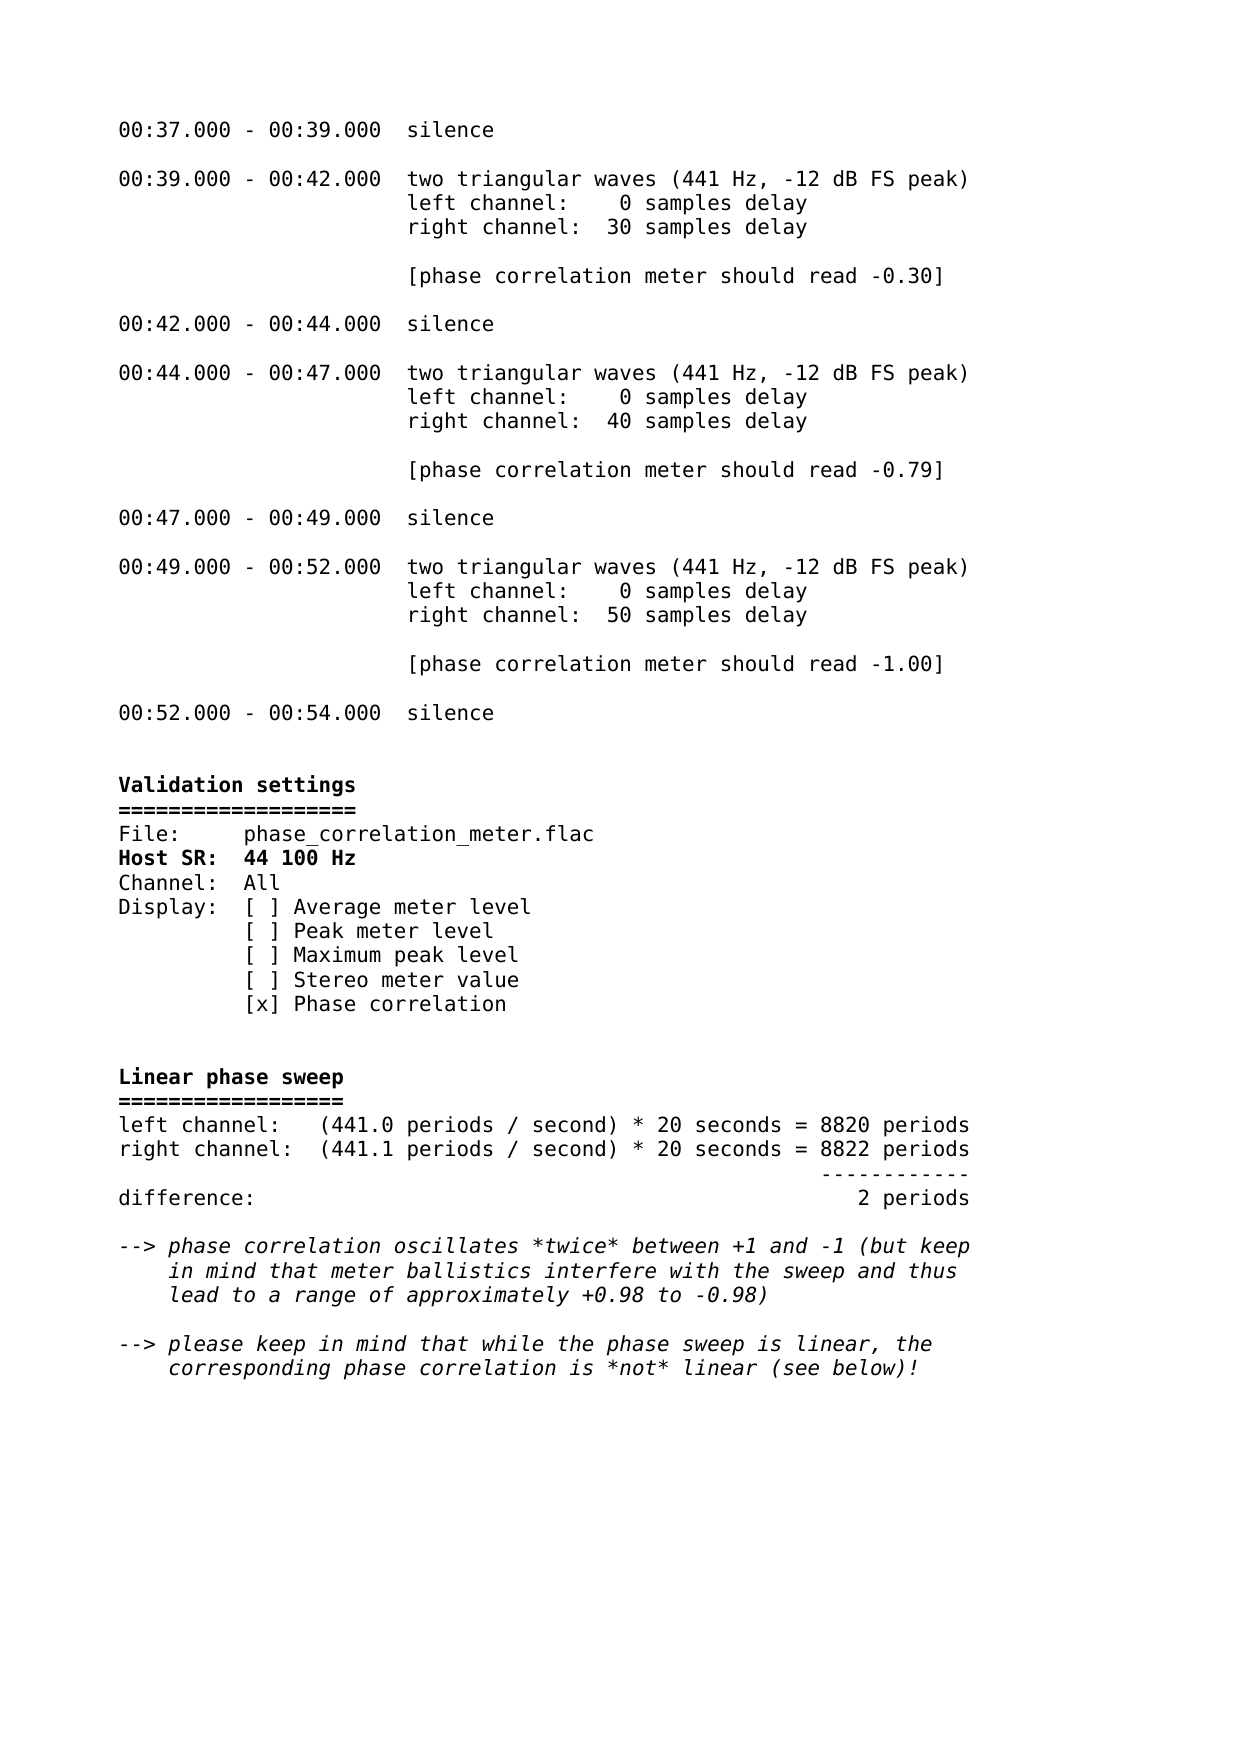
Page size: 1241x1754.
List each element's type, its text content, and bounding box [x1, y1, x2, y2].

text left channel: 0 samples delay [118, 579, 1122, 603]
text 00:52.000 - 00:54.000 silence [118, 701, 1122, 725]
text in mind that meter ballistics interfere with the sweep and thus [118, 1259, 1122, 1283]
text right channel: (441.1 periods / second) * 20 seconds = 8822 periods [118, 1137, 1122, 1162]
text [ ] Maximum peak level [118, 943, 1122, 968]
text --> phase correlation oscillates *twice* between +1 and -1 (but keep [118, 1234, 1122, 1259]
text left channel: (441.0 periods / second) * 20 seconds = 8820 periods [118, 1113, 1122, 1137]
text Channel: All [118, 871, 1122, 895]
text 00:37.000 - 00:39.000 silence [118, 118, 1122, 142]
text 00:44.000 - 00:47.000 two triangular waves (441 Hz, -12 dB FS peak) [118, 361, 1122, 385]
text right channel: 30 samples delay [118, 215, 1122, 239]
text 00:42.000 - 00:44.000 silence [118, 312, 1122, 337]
text Host SR: 44 100 Hz [118, 846, 1122, 871]
text ================== [118, 1089, 1122, 1113]
text right channel: 50 samples delay [118, 603, 1122, 628]
text left channel: 0 samples delay [118, 385, 1122, 409]
text Display: [ ] Average meter level [118, 895, 1122, 919]
text corresponding phase correlation is *not* linear (see below)! [118, 1356, 1122, 1380]
text =================== [118, 798, 1122, 822]
text Linear phase sweep [118, 1065, 1122, 1089]
text left channel: 0 samples delay [118, 191, 1122, 215]
text [ ] Peak meter level [118, 919, 1122, 943]
text lead to a range of approximately +0.98 to -0.98) [118, 1283, 1122, 1307]
text [phase correlation meter should read -0.30] [118, 264, 1122, 288]
text [x] Phase correlation [118, 992, 1122, 1016]
text 00:39.000 - 00:42.000 two triangular waves (441 Hz, -12 dB FS peak) [118, 167, 1122, 191]
text 00:47.000 - 00:49.000 silence [118, 506, 1122, 531]
text right channel: 40 samples delay [118, 409, 1122, 434]
text [phase correlation meter should read -1.00] [118, 652, 1122, 676]
text [ ] Stereo meter value [118, 968, 1122, 992]
text difference: 2 periods [118, 1186, 1122, 1210]
text File: phase_correlation_meter.flac [118, 822, 1122, 846]
text 00:49.000 - 00:52.000 two triangular waves (441 Hz, -12 dB FS peak) [118, 555, 1122, 579]
text [phase correlation meter should read -0.79] [118, 458, 1122, 482]
text Validation settings [118, 773, 1122, 798]
text ------------ [118, 1162, 1122, 1186]
text --> please keep in mind that while the phase sweep is linear, the [118, 1332, 1122, 1356]
